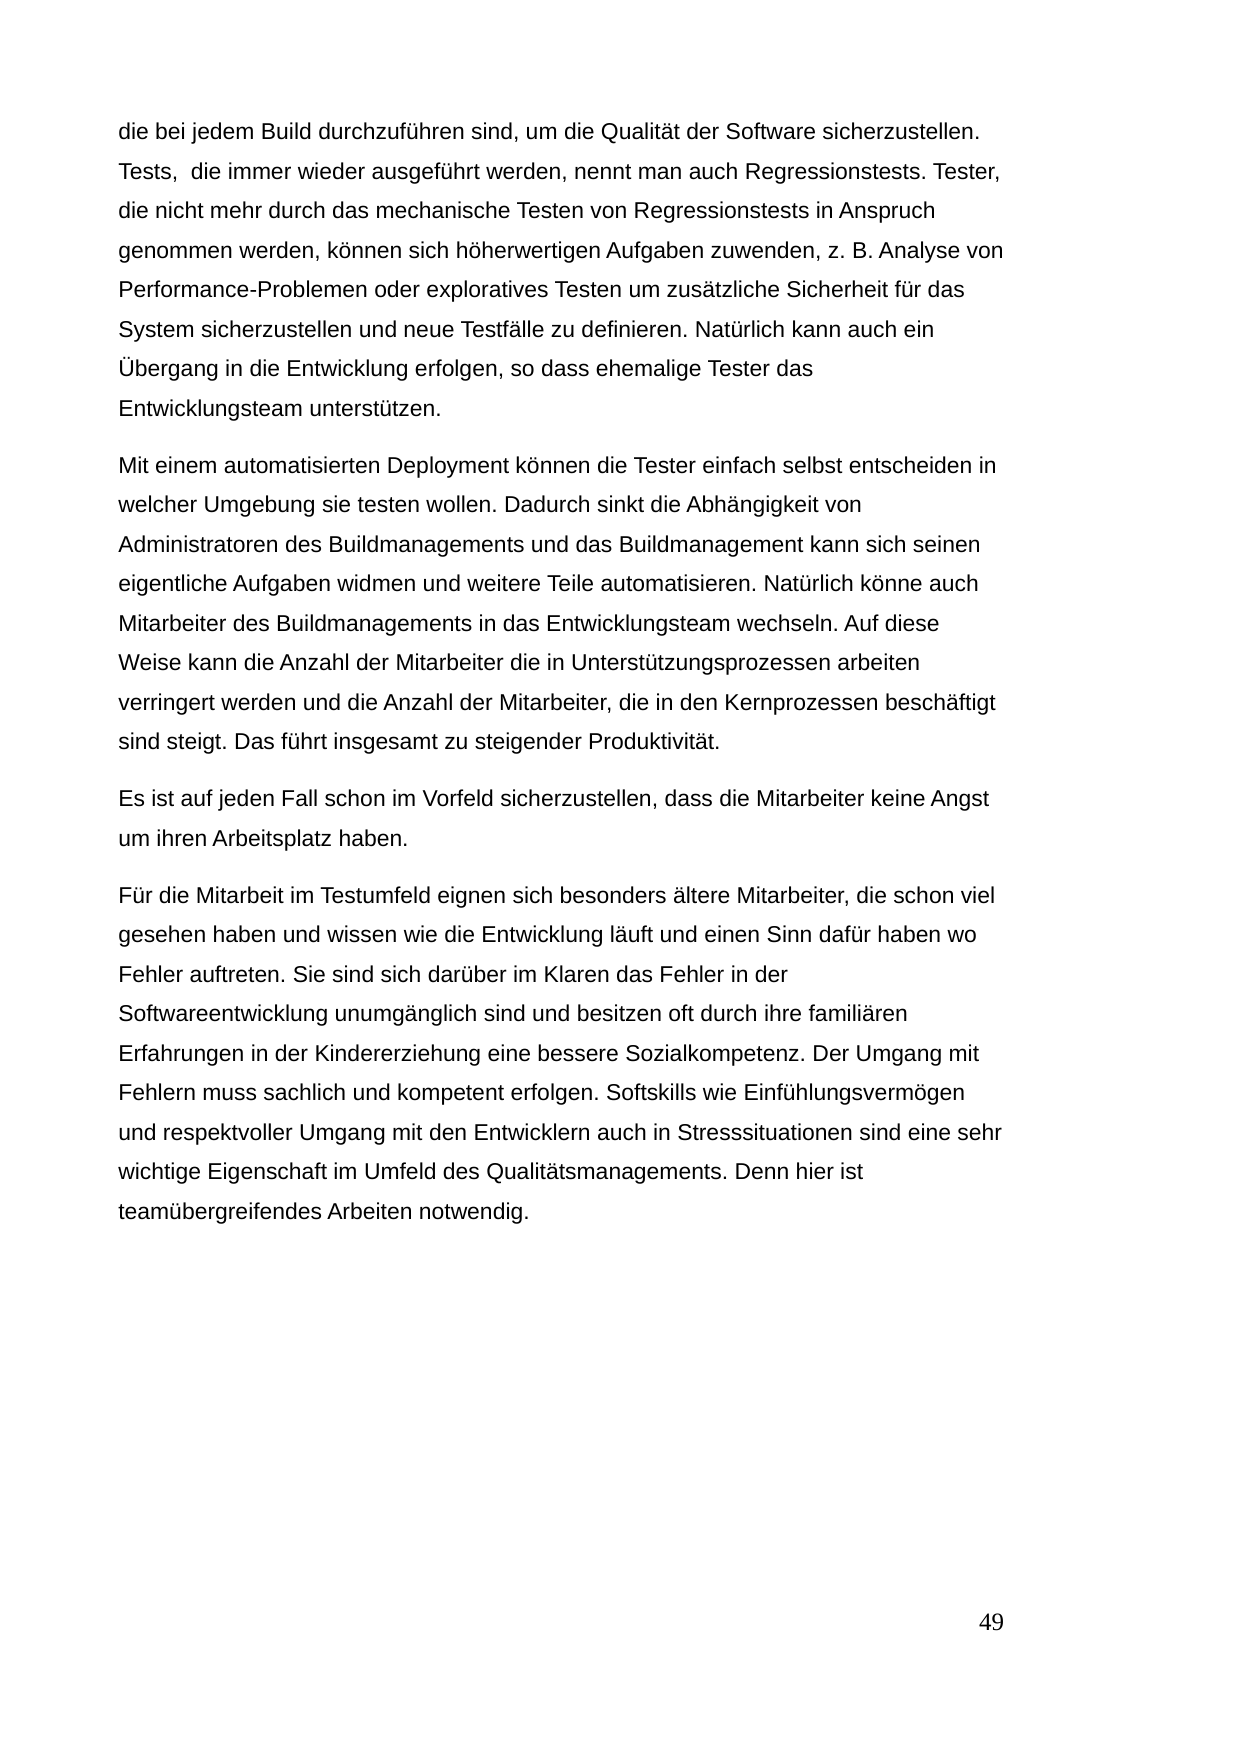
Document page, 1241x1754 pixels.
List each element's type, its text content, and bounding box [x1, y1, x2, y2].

text Für die Mitarbeit im Testumfeld eignen sich besonders ältere Mitarbeiter, die schon viel gesehen haben und wissen wie die Entwicklung läuft und einen Sinn dafür haben wo Fehler auftreten. Sie sind sich darüber im Klaren das Fehler in der Softwareentwicklung unumgänglich sind und besitzen oft durch ihre familiären Erfahrungen in der Kindererziehung eine bessere Sozialkompetenz. Der Umgang mit Fehlern muss sachlich und kompetent erfolgen. Softskills wie Einfühlungsvermögen und respektvoller Umgang mit den Entwicklern auch in Stresssituationen sind eine sehr wichtige Eigenschaft im Umfeld des Qualitätsmanagements. Denn hier ist teamübergreifendes Arbeiten notwendig. [118, 882, 1004, 1224]
text Es ist auf jeden Fall schon im Vorfeld sicherzustellen, dass die Mitarbeiter keine Angst um ihren Arbeitsplatz haben. [118, 785, 1004, 851]
text die bei jedem Build durchzuführen sind, um die Qualität der Software sicherzustellen. Tests, die immer wieder ausgeführt werden, nennt man auch Regressionstests. Tester, die nicht mehr durch das mechanische Testen von Regressionstests in Anspruch genommen werden, können sich höherwertigen Aufgaben zuwenden, z. B. Analyse von Performance-Problemen oder exploratives Testen um zusätzliche Sicherheit für das System sicherzustellen und neue Testfälle zu definieren. Natürlich kann auch ein Übergang in die Entwicklung erfolgen, so dass ehemalige Tester das Entwicklungsteam unterstützen. [118, 118, 1004, 421]
text Mit einem automatisierten Deployment können die Tester einfach selbst entscheiden in welcher Umgebung sie testen wollen. Dadurch sinkt die Abhängigkeit von Administratoren des Buildmanagements und das Buildmanagement kann sich seinen eigentliche Aufgaben widmen und weitere Teile automatisieren. Natürlich könne auch Mitarbeiter des Buildmanagements in das Entwicklungsteam wechseln. Auf diese Weise kann die Anzahl der Mitarbeiter die in Unterstützungsprozessen arbeiten verringert werden und die Anzahl der Mitarbeiter, die in den Kernprozessen beschäftigt sind steigt. Das führt insgesamt zu steigender Produktivität. [118, 452, 1004, 754]
